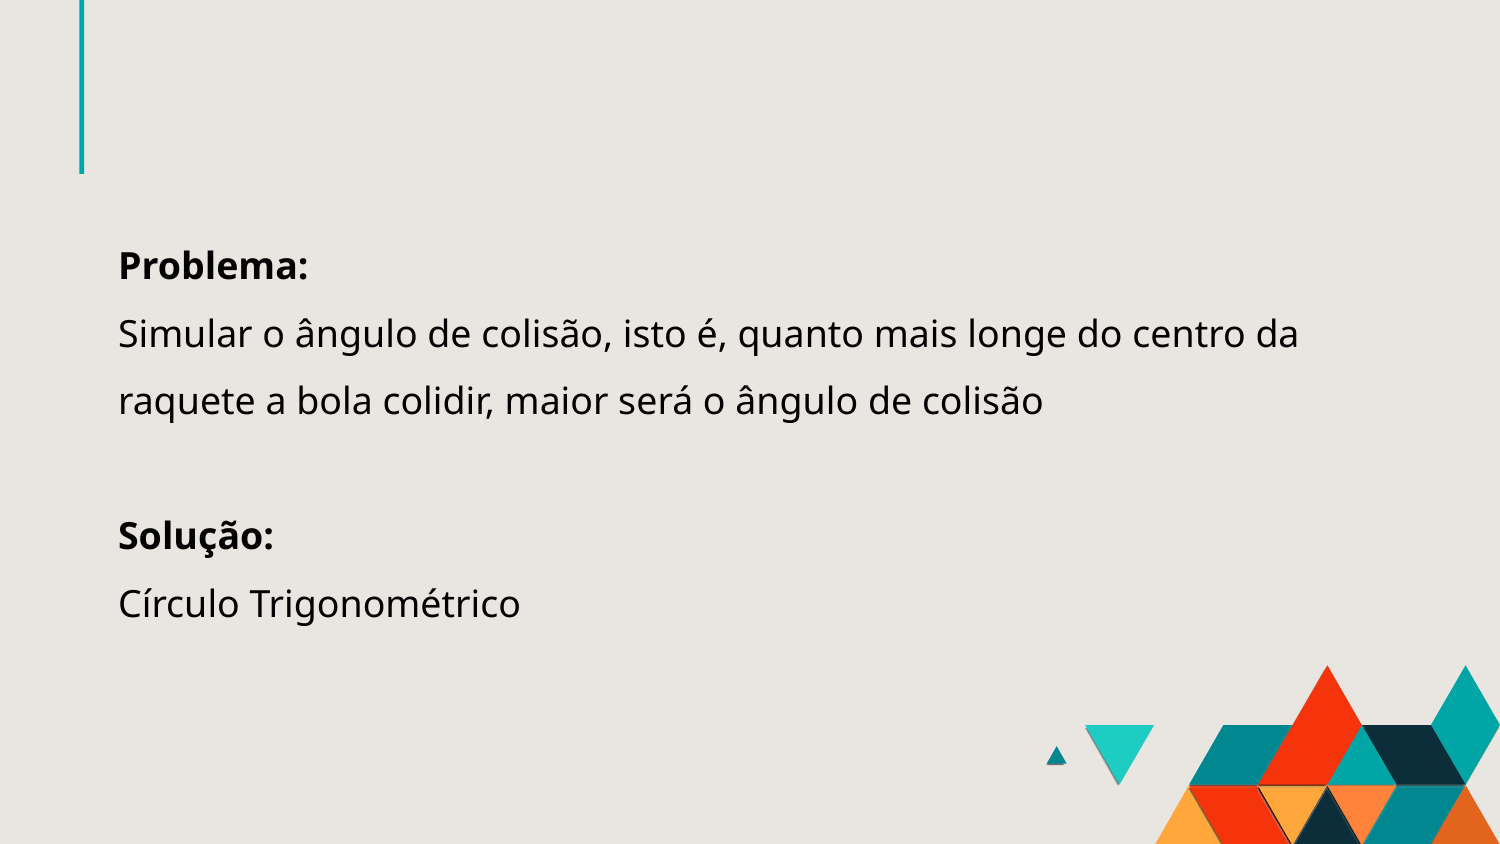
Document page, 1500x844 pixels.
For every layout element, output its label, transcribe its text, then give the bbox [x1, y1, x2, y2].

text_box Problema: Simular o ângulo de colisão, isto é, quanto mais longe do centro da raquete a bola colidir, maior será o ângulo de colisão Solução: Círculo Trigonométrico [103, 204, 1397, 640]
